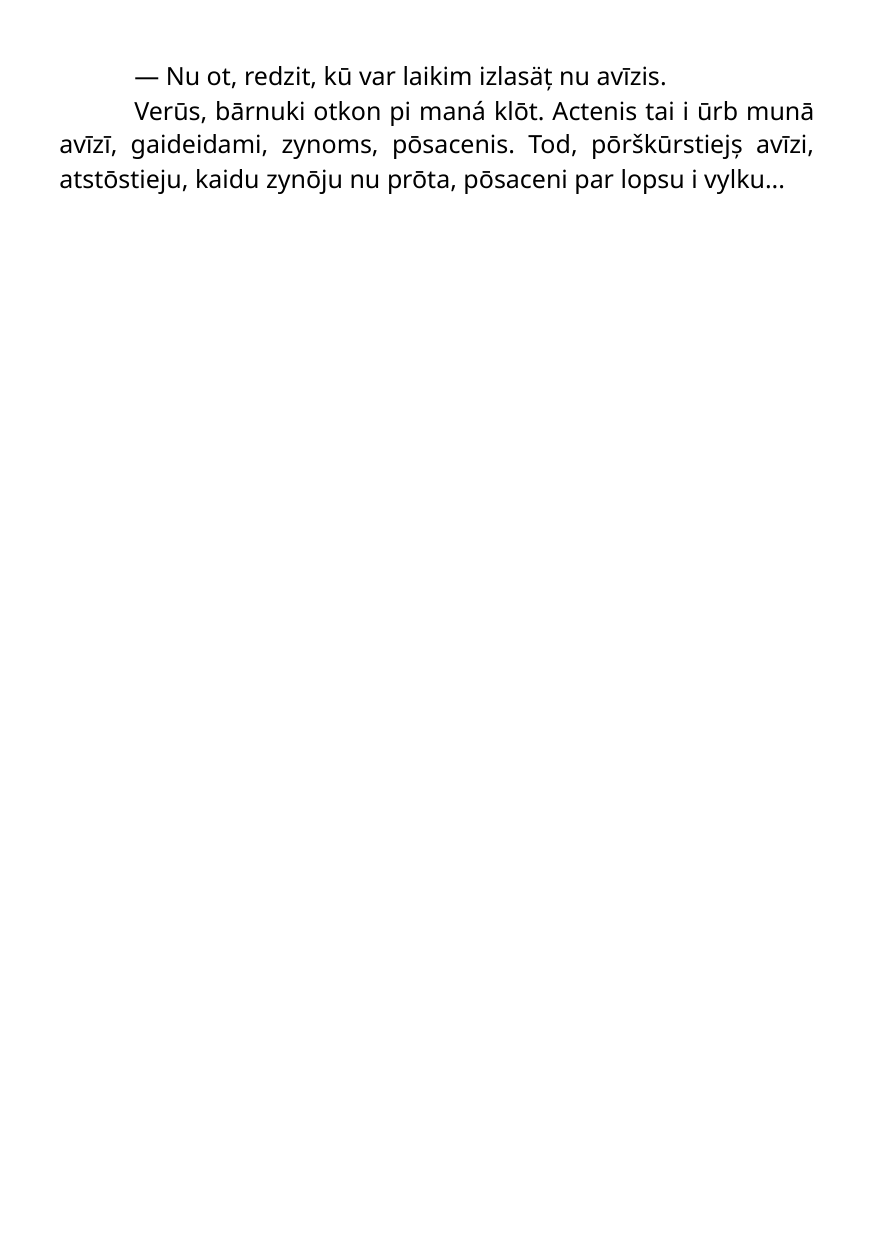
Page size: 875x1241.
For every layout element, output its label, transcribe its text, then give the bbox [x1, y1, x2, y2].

text Verūs, bārnuki otkon pi maná klōt. Actenis tai i ūrb munā avīzī, gaideidami, zynoms, pōsacenis. Tod, pōrškūrstiejș avīzi, atstōstieju, kaidu zynōju nu prōta, pōsaceni par lopsu i vylku... [59, 93, 815, 195]
text — Nu ot, redzit, kū var laikim izlasäț nu avīzis. [59, 59, 815, 93]
